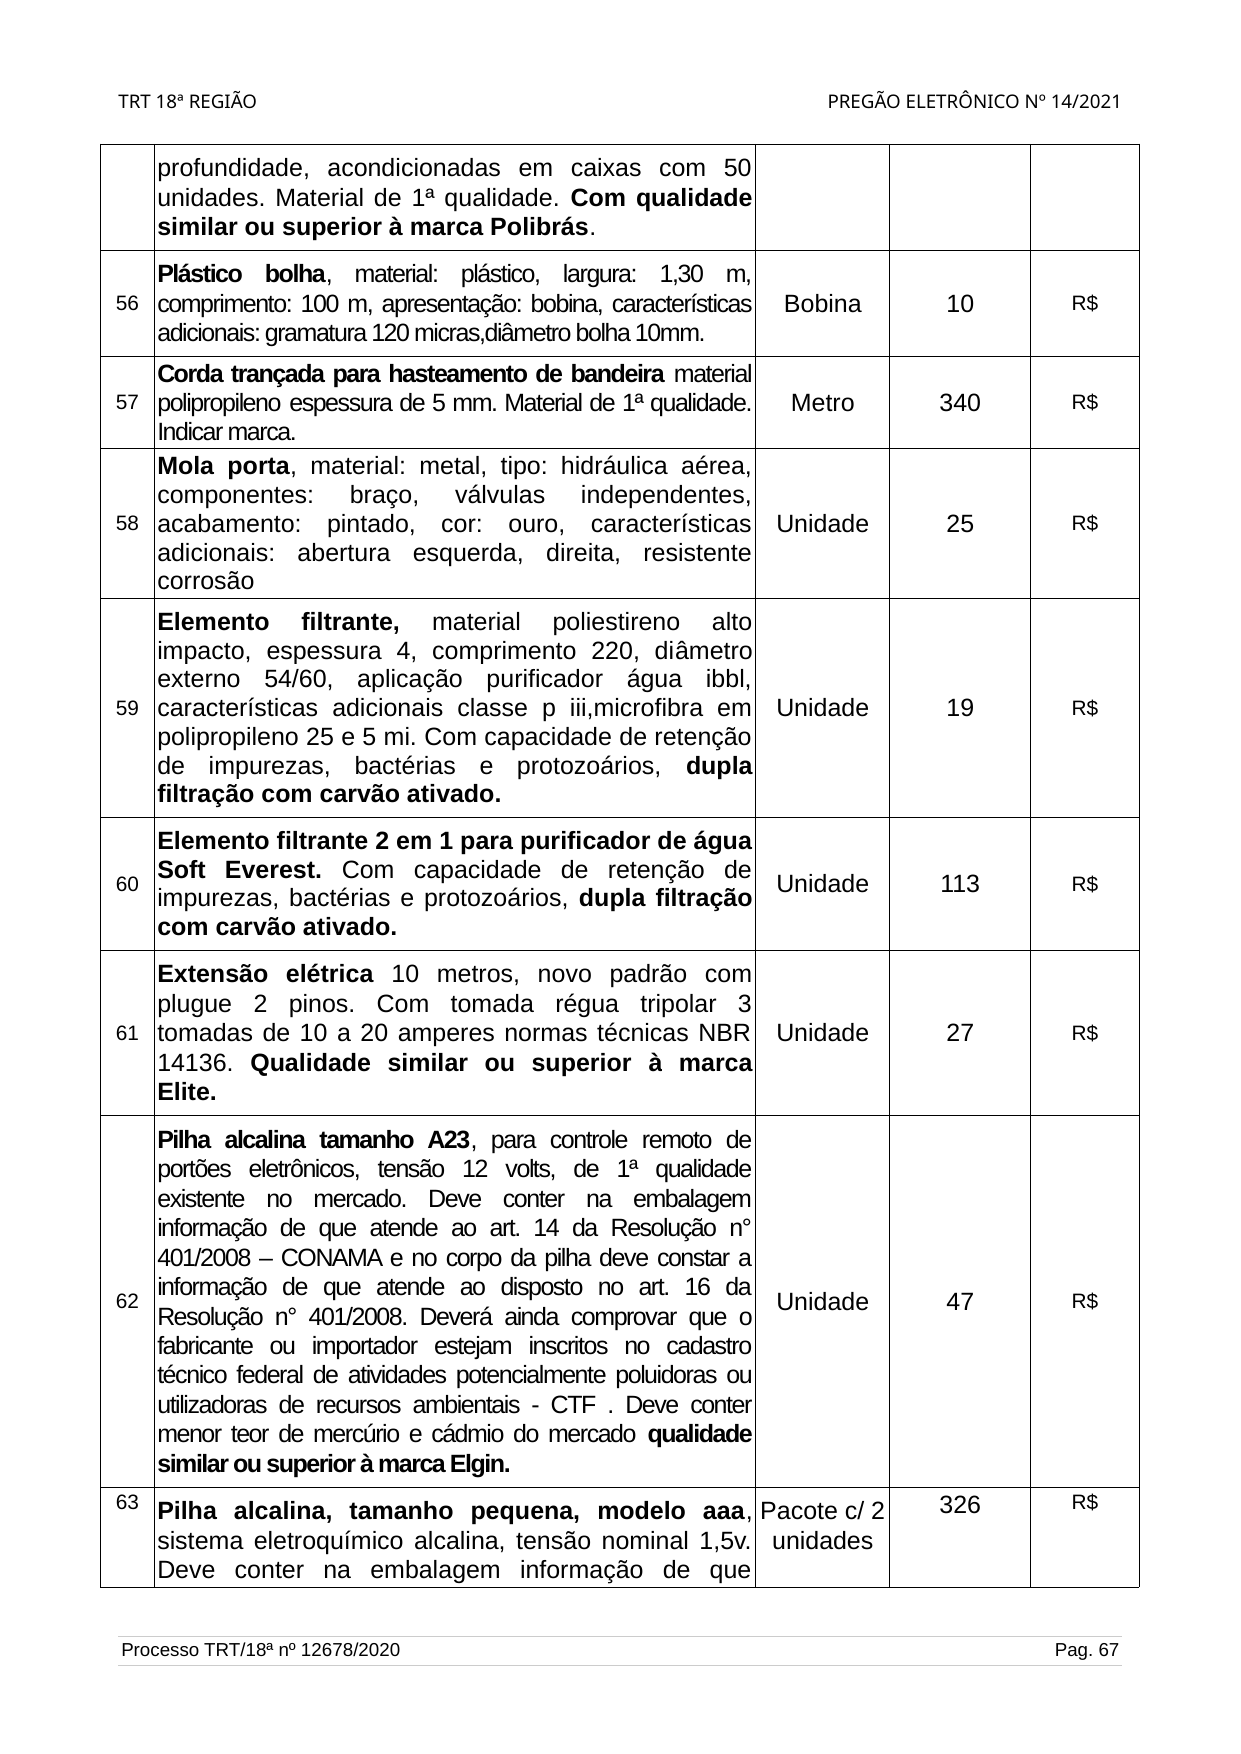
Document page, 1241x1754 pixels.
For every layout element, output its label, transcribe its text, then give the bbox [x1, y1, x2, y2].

table_cell Metro [756, 357, 889, 448]
table_cell 113 [890, 818, 1030, 950]
table_cell R$ [1031, 951, 1139, 1115]
table_cell [1031, 145, 1139, 250]
table_cell profundidade, acondicionadas em caixas com 50 unidades. Material de 1ª qualidade. Com qualidade similar ou superior à marca Polibrás. [155, 145, 755, 250]
table_cell 62 [101, 1116, 154, 1487]
table_cell 57 [101, 357, 154, 448]
table_cell Elemento filtrante 2 em 1 para purificador de água Soft Everest. Com capacidade de retenção de impurezas, bactérias e protozoários, dupla filtração com carvão ativado. [155, 818, 755, 950]
table_cell Unidade [756, 951, 889, 1115]
table_cell Pilha alcalina tamanho A23, para controle remoto de portões eletrônicos, tensão 12 volts, de 1ª qualidade existente no mercado. Deve conter na embalagem informação de que atende ao art. 14 da Resolução n° 401/2008 – CONAMA e no corpo da pilha deve constar a informação de que atende ao disposto no art. 16 da Resolução n° 401/2008. Deverá ainda comprovar que o fabricante ou importador estejam inscritos no cadastro técnico federal de atividades potencialmente poluidoras ou utilizadoras de recursos ambientais - CTF . Deve conter menor teor de mercúrio e cádmio do mercado qualidade similar ou superior à marca Elgin. [155, 1116, 755, 1487]
table_cell Corda trançada para hasteamento de bandeira material polipropileno espessura de 5 mm. Material de 1ª qualidade. Indicar marca. [155, 357, 755, 448]
table_cell Bobina [756, 251, 889, 356]
table_cell 27 [890, 951, 1030, 1115]
table_cell Unidade [756, 599, 889, 817]
table_cell Unidade [756, 1116, 889, 1487]
table_cell 60 [101, 818, 154, 950]
table_cell [890, 145, 1030, 250]
table_cell R$ [1031, 449, 1139, 598]
table_cell 59 [101, 599, 154, 817]
table_cell 56 [101, 251, 154, 356]
table_cell [101, 145, 154, 250]
table_cell R$ [1031, 357, 1139, 448]
table_cell 61 [101, 951, 154, 1115]
table_cell Unidade [756, 449, 889, 598]
table_cell R$ [1031, 1116, 1139, 1487]
table_cell 58 [101, 449, 154, 598]
table_cell Pacote c/ 2 unidades [756, 1488, 889, 1587]
table_cell R$ [1031, 818, 1139, 950]
table_cell Unidade [756, 818, 889, 950]
table_cell R$ [1031, 599, 1139, 817]
table_cell R$ [1031, 1488, 1139, 1587]
table_cell Extensão elétrica 10 metros, novo padrão com plugue 2 pinos. Com tomada régua tripolar 3 tomadas de 10 a 20 amperes normas técnicas NBR 14136. Qualidade similar ou superior à marca Elite. [155, 951, 755, 1115]
table_cell Mola porta, material: metal, tipo: hidráulica aérea, componentes: braço, válvulas independentes, acabamento: pintado, cor: ouro, características adicionais: abertura esquerda, direita, resistente corrosão [155, 449, 755, 598]
table_cell Elemento filtrante, material poliestireno alto impacto, espessura 4, comprimento 220, diâmetro externo 54/60, aplicação purificador água ibbl, características adicionais classe p iii,microfibra em polipropileno 25 e 5 mi. Com capacidade de retenção de impurezas, bactérias e protozoários, dupla filtração com carvão ativado. [155, 599, 755, 817]
table_cell 25 [890, 449, 1030, 598]
table_cell Pilha alcalina, tamanho pequena, modelo aaa, sistema eletroquímico alcalina, tensão nominal 1,5v. Deve conter na embalagem informação de que [155, 1488, 755, 1587]
table_cell 10 [890, 251, 1030, 356]
table_cell 63 [101, 1488, 154, 1587]
table_cell R$ [1031, 251, 1139, 356]
table_cell 47 [890, 1116, 1030, 1487]
table_cell 326 [890, 1488, 1030, 1587]
table_cell Plástico bolha, material: plástico, largura: 1,30 m, comprimento: 100 m, apresentação: bobina, características adicionais: gramatura 120 micras,diâmetro bolha 10mm. [155, 251, 755, 356]
table_cell [756, 145, 889, 250]
table_cell 19 [890, 599, 1030, 817]
table_cell 340 [890, 357, 1030, 448]
